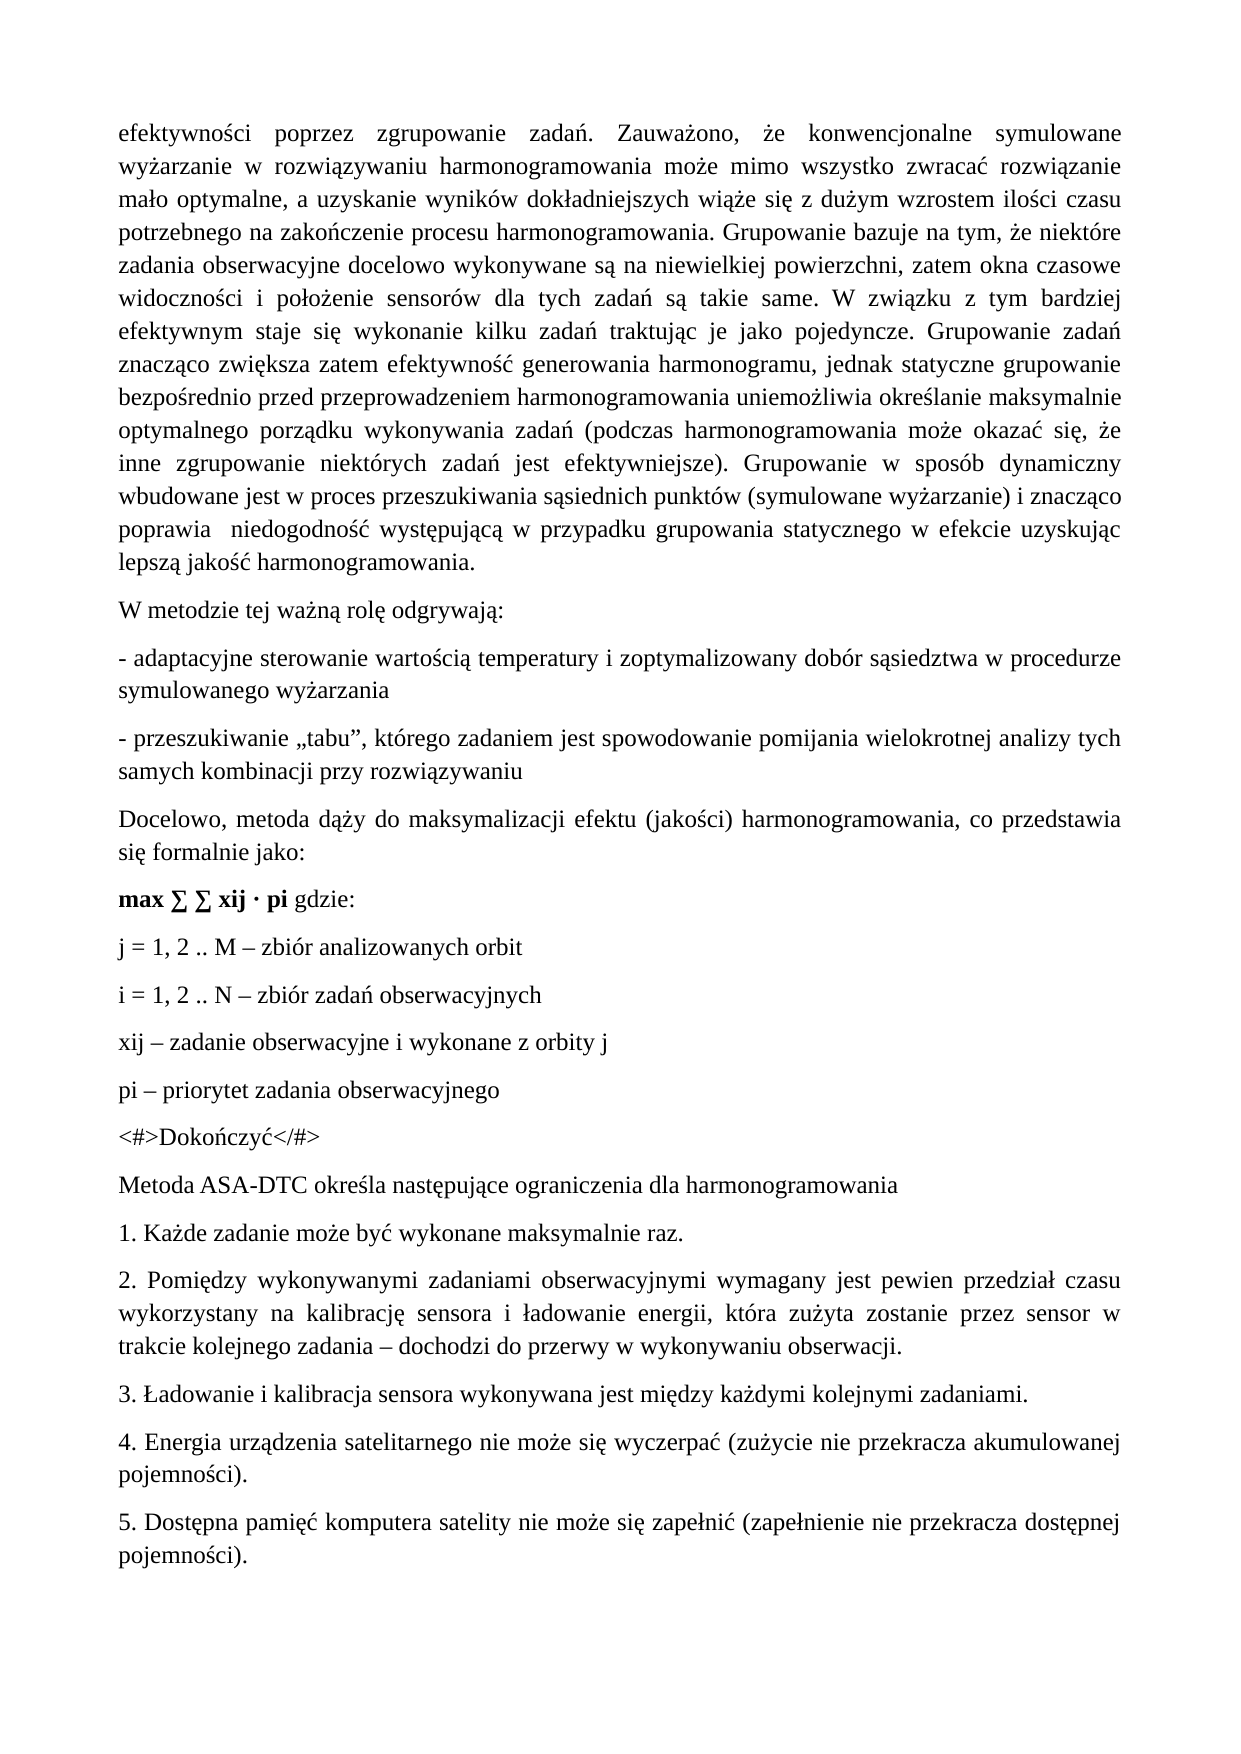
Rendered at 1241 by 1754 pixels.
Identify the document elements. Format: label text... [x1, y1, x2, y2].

text - przeszukiwanie „tabu”, którego zadaniem jest spowodowanie pomijania wielokrotnej analizy tych samych kombinacji przy rozwiązywaniu [118, 723, 1122, 785]
text i = 1, 2 .. N – zbiór zadań obserwacyjnych [118, 980, 1122, 1008]
text 3. Ładowanie i kalibracja sensora wykonywana jest między każdymi kolejnymi zadaniami. [118, 1379, 1122, 1408]
text 1. Każde zadanie może być wykonane maksymalnie raz. [118, 1218, 1122, 1246]
text W metodzie tej ważną rolę odgrywają: [118, 595, 1122, 624]
text max ∑ ∑ xij · pi gdzie: [118, 884, 1122, 913]
text 5. Dostępna pamięć komputera satelity nie może się zapełnić (zapełnienie nie przekracza dostępnej pojemności). [118, 1507, 1122, 1569]
text 2. Pomiędzy wykonywanymi zadaniami obserwacyjnymi wymagany jest pewien przedział czasu wykorzystany na kalibrację sensora i ładowanie energii, która zużyta zostanie przez sensor w trakcie kolejnego zadania – dochodzi do przerwy w wykonywaniu obserwacji. [118, 1265, 1122, 1360]
text pi – priorytet zadania obserwacyjnego [118, 1075, 1122, 1104]
text 4. Energia urządzenia satelitarnego nie może się wyczerpać (zużycie nie przekracza akumulowanej pojemności). [118, 1427, 1122, 1488]
text efektywności poprzez zgrupowanie zadań. Zauważono, że konwencjonalne symulowane wyżarzanie w rozwiązywaniu harmonogramowania może mimo wszystko zwracać rozwiązanie mało optymalne, a uzyskanie wyników dokładniejszych wiąże się z dużym wzrostem ilości czasu potrzebnego na zakończenie procesu harmonogramowania. Grupowanie bazuje na tym, że niektóre zadania obserwacyjne docelowo wykonywane są na niewielkiej powierzchni, zatem okna czasowe widoczności i położenie sensorów dla tych zadań są takie same. W związku z tym bardziej efektywnym staje się wykonanie kilku zadań traktując je jako pojedyncze. Grupowanie zadań znacząco zwiększa zatem efektywność generowania harmonogramu, jednak statyczne grupowanie bezpośrednio przed przeprowadzeniem harmonogramowania uniemożliwia określanie maksymalnie optymalnego porządku wykonywania zadań (podczas harmonogramowania może okazać się, że inne zgrupowanie niektórych zadań jest efektywniejsze). Grupowanie w sposób dynamiczny wbudowane jest w proces przeszukiwania sąsiednich punktów (symulowane wyżarzanie) i znacząco poprawia niedogodność występującą w przypadku grupowania statycznego w efekcie uzyskując lepszą jakość harmonogramowania. [118, 118, 1122, 576]
text xij – zadanie obserwacyjne i wykonane z orbity j [118, 1027, 1122, 1056]
text Docelowo, metoda dąży do maksymalizacji efektu (jakości) harmonogramowania, co przedstawia się formalnie jako: [118, 804, 1122, 866]
text <#>Dokończyć</#> [118, 1122, 1122, 1151]
text j = 1, 2 .. M – zbiór analizowanych orbit [118, 932, 1122, 961]
text - adaptacyjne sterowanie wartością temperatury i zoptymalizowany dobór sąsiedztwa w procedurze symulowanego wyżarzania [118, 643, 1122, 704]
text Metoda ASA-DTC określa następujące ograniczenia dla harmonogramowania [118, 1170, 1122, 1199]
